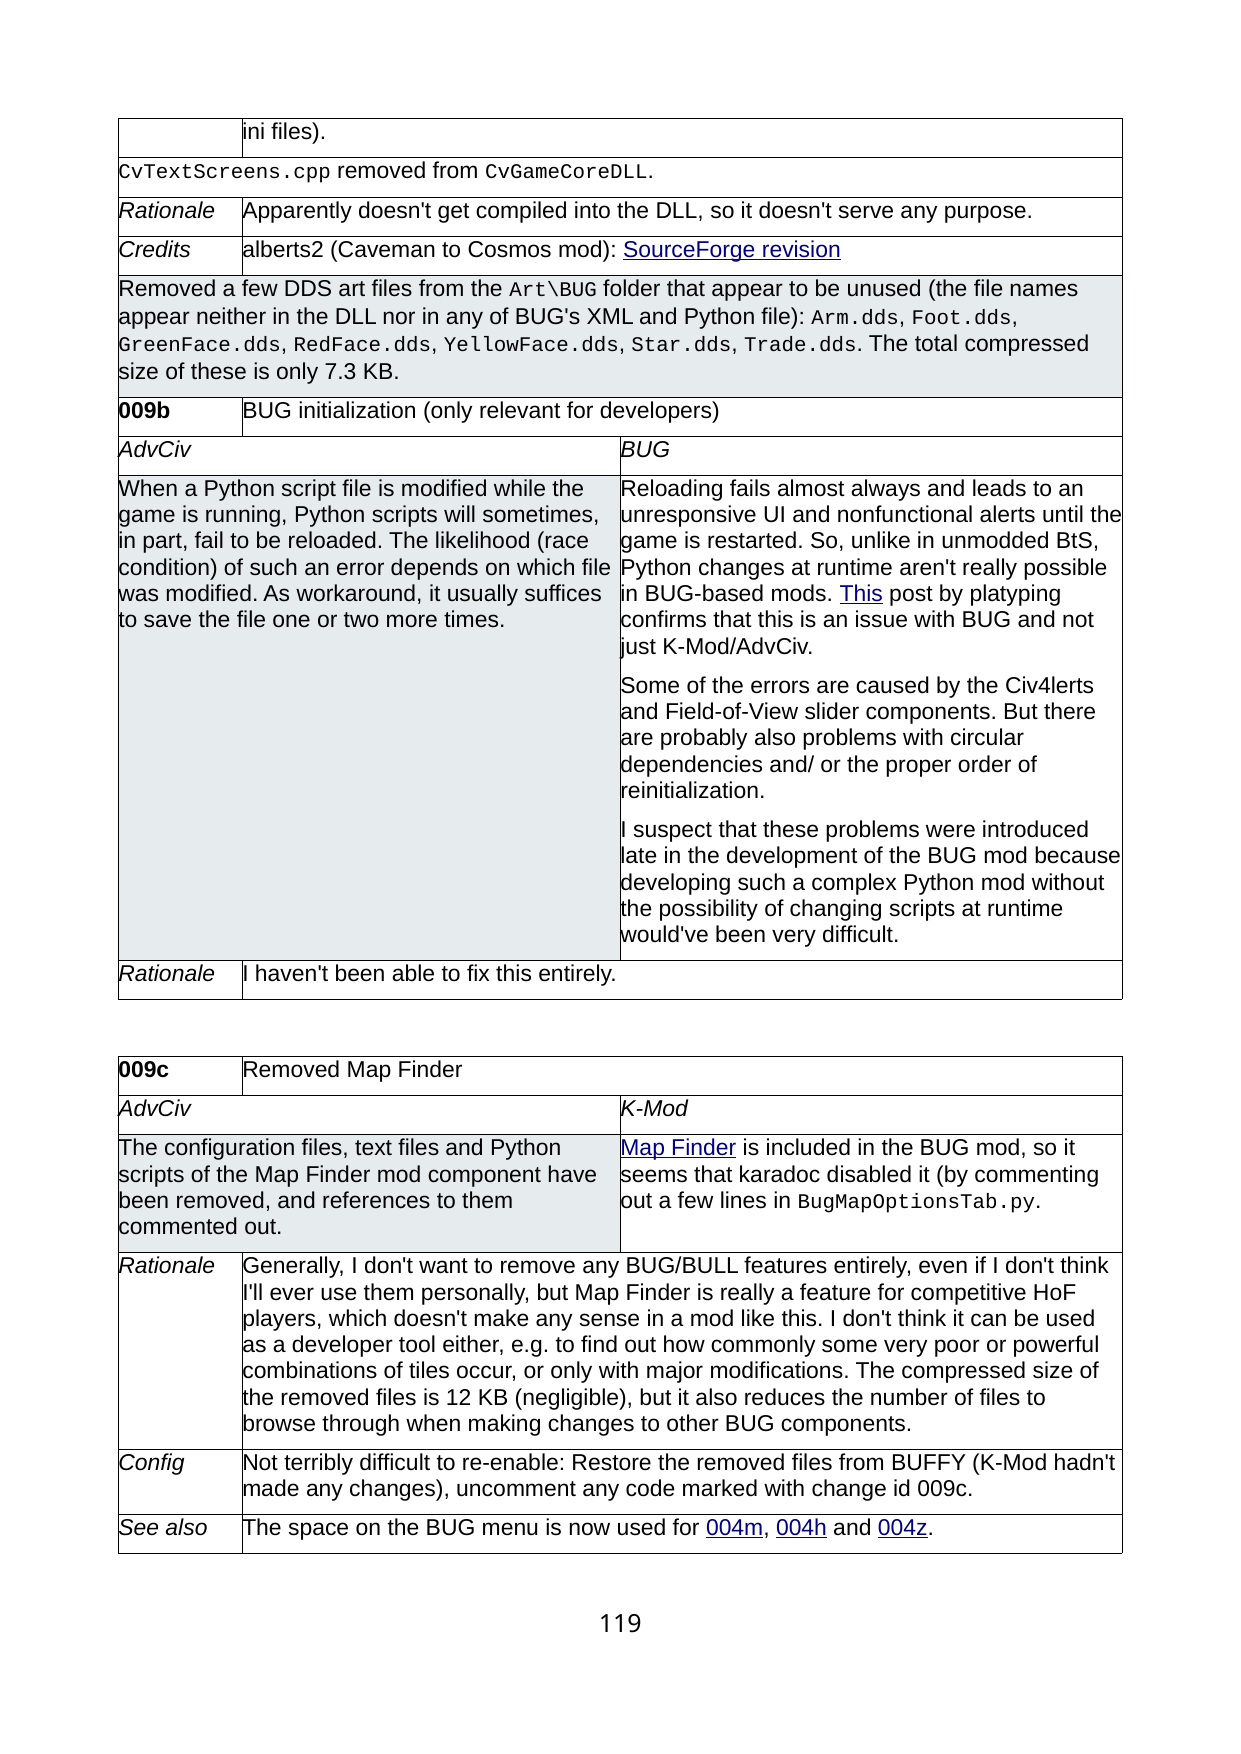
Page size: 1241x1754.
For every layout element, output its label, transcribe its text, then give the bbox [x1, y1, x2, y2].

table_cell ini files). [243, 119, 1122, 157]
table_cell Rationale [119, 1253, 242, 1449]
table_header 009c [119, 1057, 242, 1095]
table_cell Reloading fails almost always and leads to an unresponsive UI and nonfunctional alerts until the game is restarted. So, unlike in unmodded BtS, Python changes at runtime aren't really possible in BUG-based mods. This post by platyping confirms that this is an issue with BUG and not just K-Mod/AdvCiv. Some of the errors are caused by the Civ4lerts and Field-of-View slider components. But there are probably also problems with circular dependencies and/ or the proper order of reinitialization. I suspect that these problems were introduced late in the development of the BUG mod because developing such a complex Python mod without the possibility of changing scripts at runtime would've been very difficult. [621, 476, 1122, 960]
table_cell CvTextScreens.cpp removed from CvGameCoreDLL. [119, 158, 1122, 197]
table_cell See also [119, 1515, 242, 1553]
table_cell AdvCiv [119, 437, 620, 474]
table_cell alberts2 (Caveman to Cosmos mod): SourceForge revision [243, 237, 1122, 275]
table_cell Rationale [119, 198, 242, 236]
table_cell Removed a few DDS art files from the Art\BUG folder that appear to be unused (the file names appear neither in the DLL nor in any of BUG's XML and Python file): Arm.dds, Foot.dds, GreenFace.dds, RedFace.dds, YellowFace.dds, Star.dds, Trade.dds. The total compressed size of these is only 7.3 KB. [119, 276, 1122, 397]
table_cell [119, 119, 242, 157]
table_cell Generally, I don't want to remove any BUG/BULL features entirely, even if I don't think I'll ever use them personally, but Map Finder is really a feature for competitive HoF players, which doesn't make any sense in a mod like this. I don't think it can be used as a developer tool either, e.g. to find out how commonly some very poor or powerful combinations of tiles occur, or only with major modifications. The compressed size of the removed files is 12 KB (negligible), but it also reduces the number of files to browse through when making changes to other BUG components. [243, 1253, 1122, 1449]
table_header Removed Map Finder [243, 1057, 1122, 1095]
table_cell AdvCiv [119, 1096, 620, 1134]
table_cell Not terribly difficult to re-enable: Restore the removed files from BUFFY (K-Mod hadn't made any changes), uncomment any code marked with change id 009c. [243, 1450, 1122, 1514]
table_cell Apparently doesn't get compiled into the DLL, so it doesn't serve any purpose. [243, 198, 1122, 236]
table_cell BUG initialization (only relevant for developers) [243, 398, 1122, 436]
table_cell Rationale [119, 961, 242, 999]
table_cell Credits [119, 237, 242, 275]
table_cell 009b [119, 398, 242, 436]
table_cell Config [119, 1450, 242, 1514]
table_cell When a Python script file is modified while the game is running, Python scripts will sometimes, in part, fail to be reloaded. The likelihood (race condition) of such an error depends on which file was modified. As workaround, it usually suffices to save the file one or two more times. [119, 476, 620, 960]
table_cell I haven't been able to fix this entirely. [243, 961, 1122, 999]
table_cell K-Mod [621, 1096, 1122, 1134]
table_cell The space on the BUG menu is now used for 004m, 004h and 004z. [243, 1515, 1122, 1553]
table_cell BUG [621, 437, 1122, 474]
table_cell Map Finder is included in the BUG mod, so it seems that karadoc disabled it (by commenting out a few lines in BugMapOptionsTab.py. [621, 1135, 1122, 1252]
table_cell The configuration files, text files and Python scripts of the Map Finder mod component have been removed, and references to them commented out. [119, 1135, 620, 1252]
